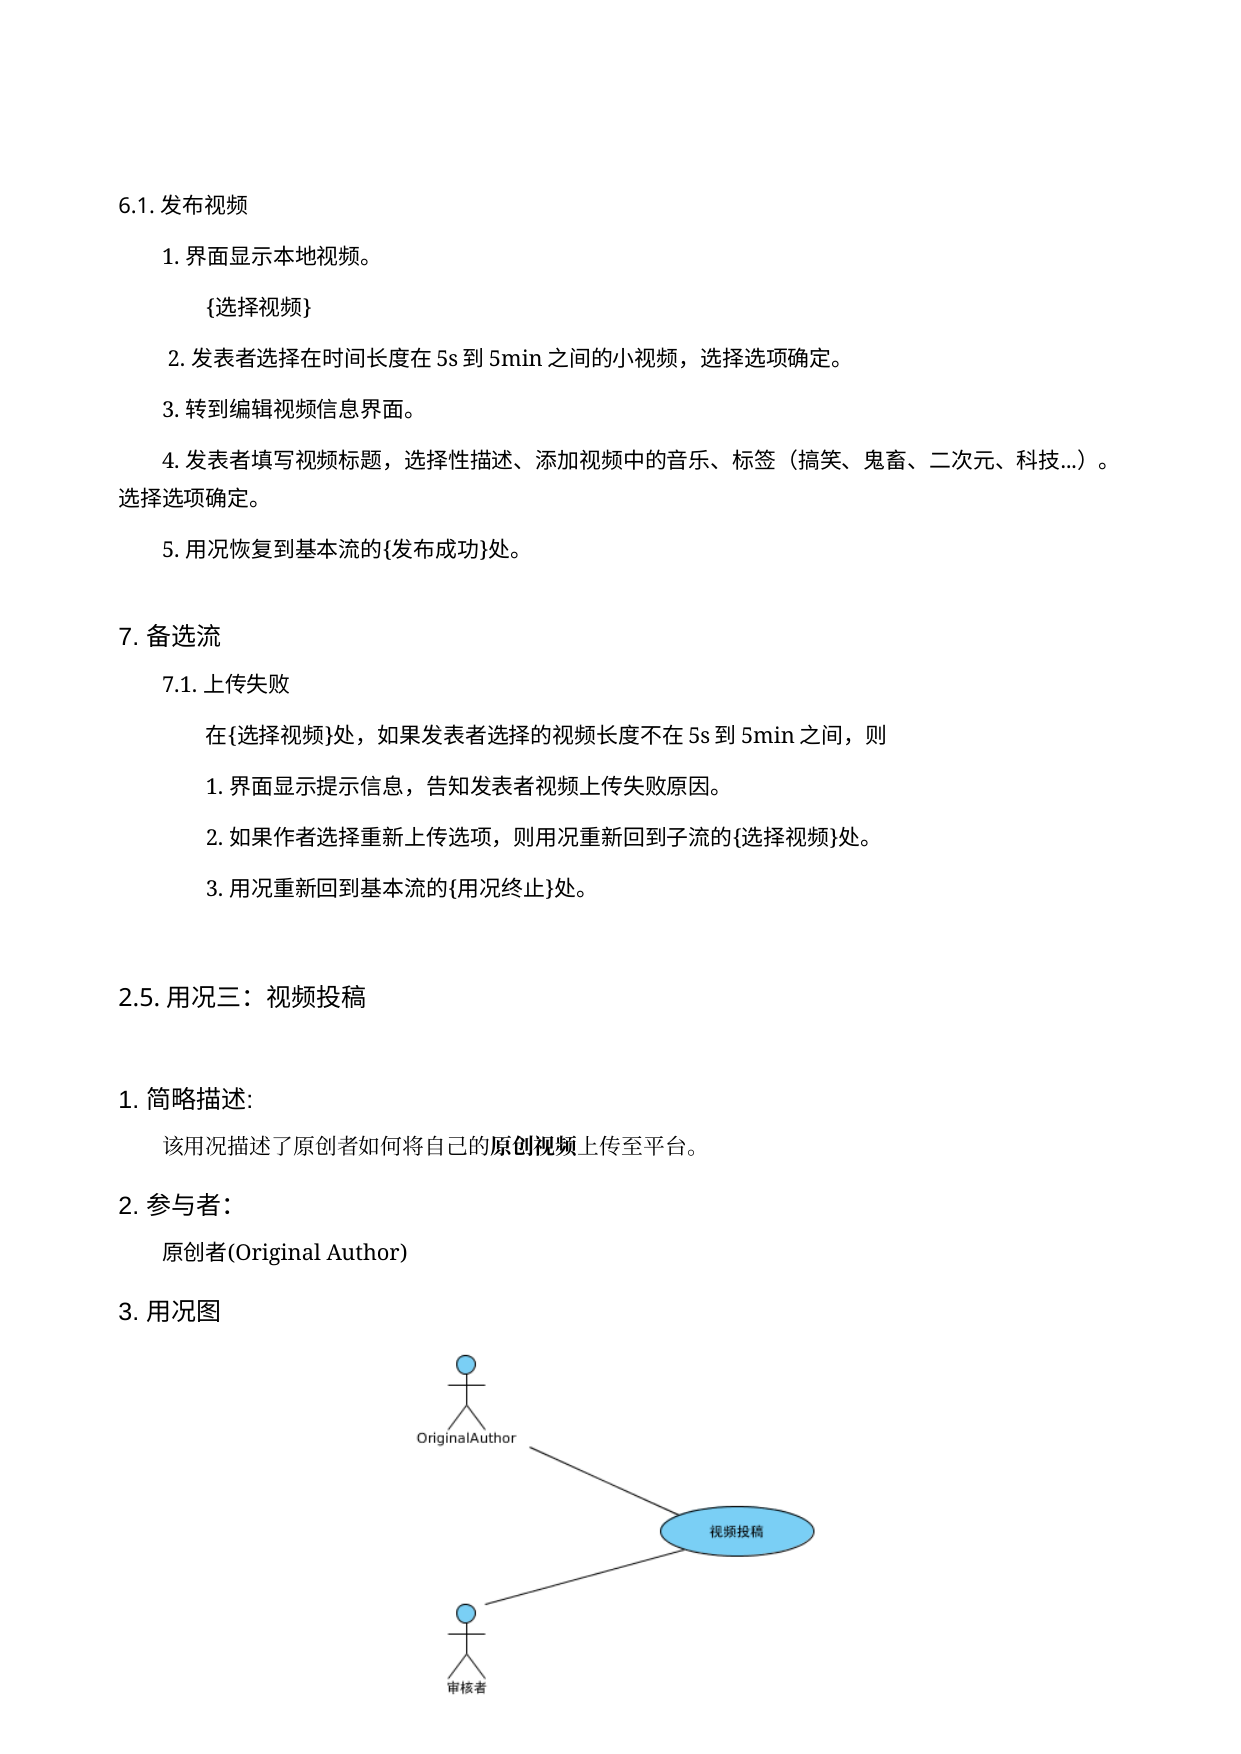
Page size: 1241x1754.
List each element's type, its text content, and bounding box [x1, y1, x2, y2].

text 6.1. 发布视频 [118, 188, 1122, 219]
text 3. 用况重新回到基本流的{用况终止}处。 [118, 871, 1122, 903]
text {选择视频} [118, 290, 1122, 321]
text 2. 如果作者选择重新上传选项，则用况重新回到子流的{选择视频}处。 [118, 820, 1122, 852]
text 1. 界面显示本地视频。 [118, 239, 1122, 270]
text 3. 转到编辑视频信息界面。 [118, 392, 1122, 423]
text 5. 用况恢复到基本流的{发布成功}处。 [118, 532, 1122, 563]
text 7.1. 上传失败 [118, 667, 1122, 698]
subtitle 用况三：视频投稿 [118, 978, 1122, 1014]
text 2. 发表者选择在时间长度在5s到5min之间的小视频，选择选项确定。 [118, 341, 1122, 372]
text 该用况描述了原创者如何将自己的原创视频上传至平台。 [118, 1129, 1122, 1161]
text 4. 发表者填写视频标题，选择性描述、添加视频中的音乐、标签（搞笑、鬼畜、二次元、科技...）。选择选项确定。 [118, 443, 1122, 512]
subtitle 用况图 [118, 1291, 1122, 1328]
text 在{选择视频}处，如果发表者选择的视频长度不在5s到5min之间，则 [118, 718, 1122, 749]
subtitle 简略描述: [118, 1079, 1122, 1116]
text 1. 界面显示提示信息，告知发表者视频上传失败原因。 [118, 769, 1122, 801]
subtitle 备选流 [118, 617, 1122, 653]
picture [355, 1335, 885, 1724]
subtitle 参与者： [118, 1185, 1122, 1221]
text 原创者(Original Author) [118, 1235, 1122, 1267]
